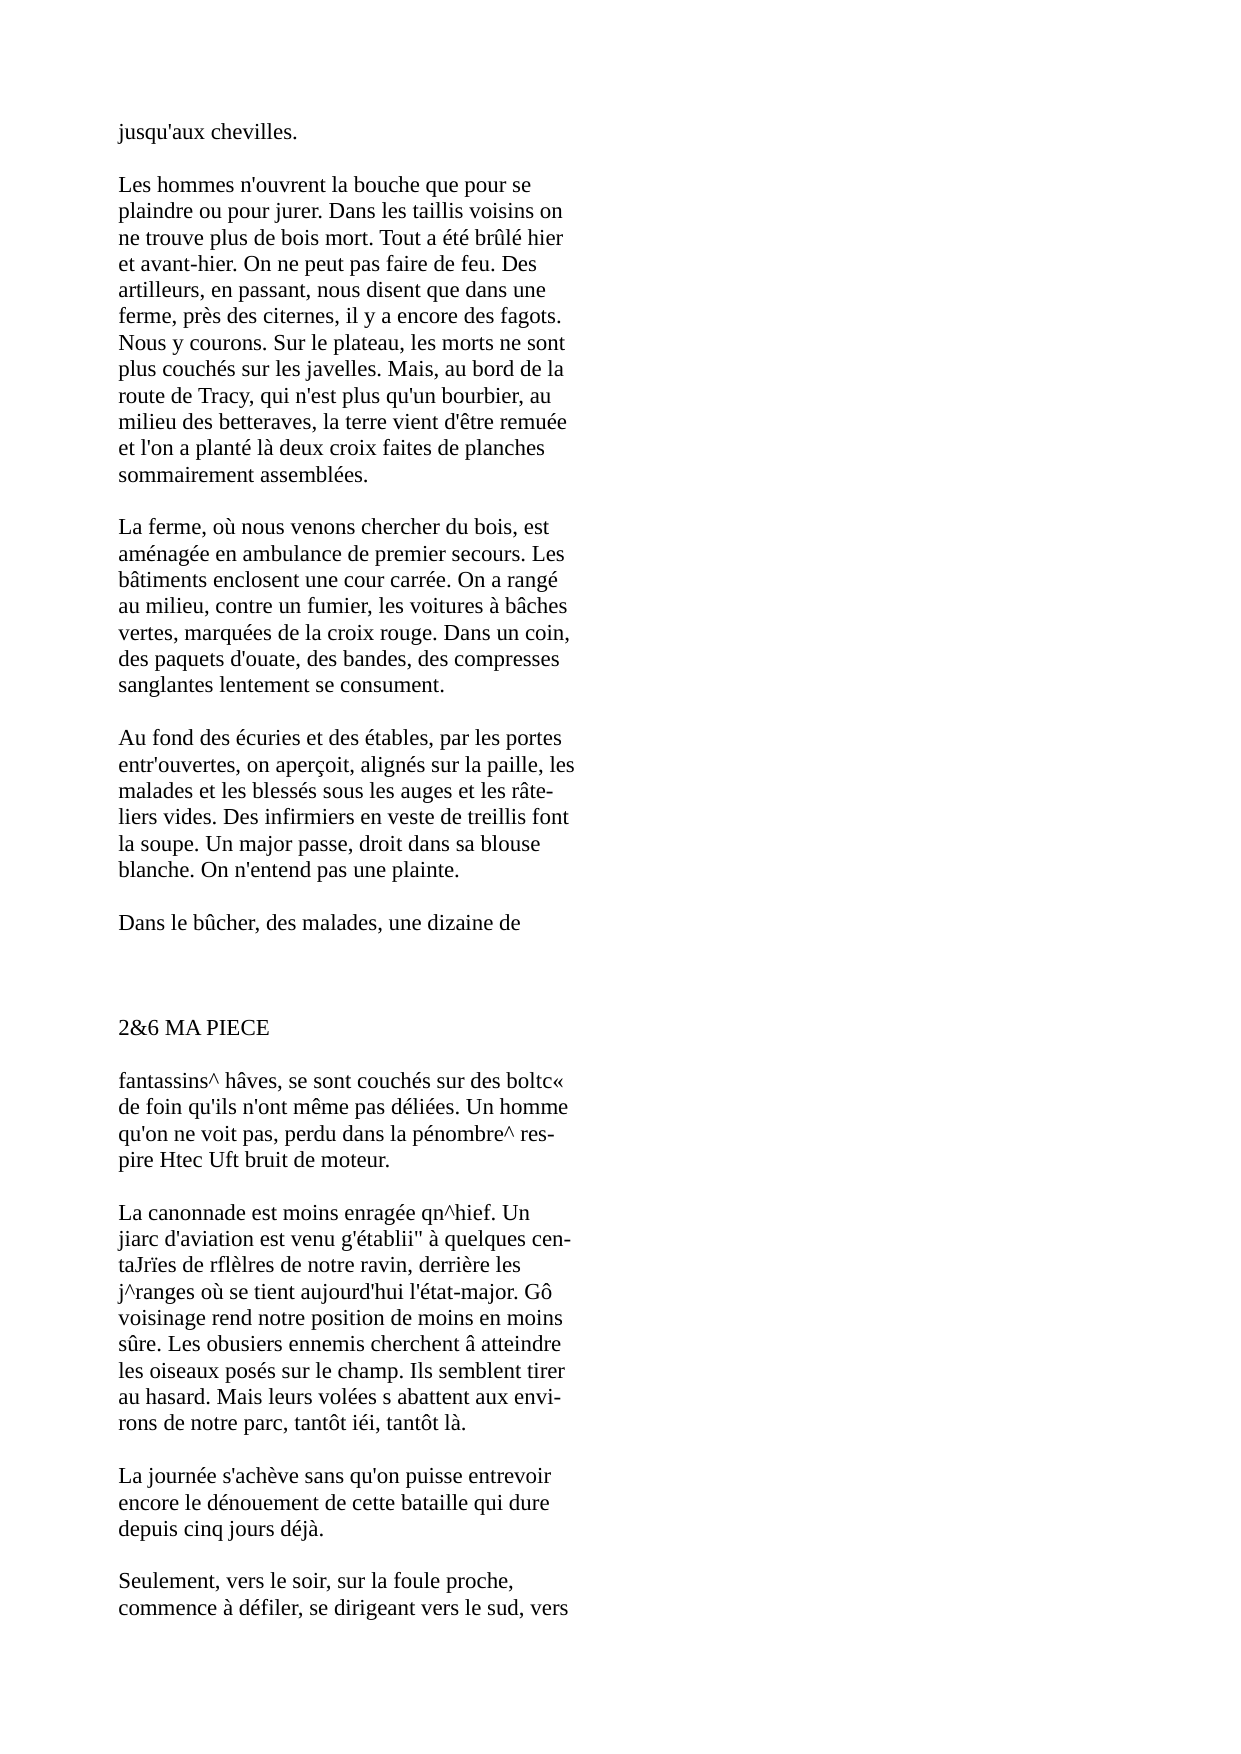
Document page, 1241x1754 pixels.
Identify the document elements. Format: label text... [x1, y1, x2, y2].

text milieu des betteraves, la terre vient d'être remuée [118, 408, 1122, 434]
text Nous y courons. Sur le plateau, les morts ne sont [118, 329, 1122, 355]
text La canonnade est moins enragée qn^hief. Un [118, 1199, 1122, 1225]
text malades et les blessés sous les auges et les râte- [118, 777, 1122, 803]
text artilleurs, en passant, nous disent que dans une [118, 276, 1122, 303]
text voisinage rend notre position de moins en moins [118, 1304, 1122, 1330]
text de foin qu'ils n'ont même pas déliées. Un homme [118, 1093, 1122, 1119]
text sanglantes lentement se consument. [118, 672, 1122, 698]
text les oiseaux posés sur le champ. Ils semblent tirer [118, 1357, 1122, 1383]
text des paquets d'ouate, des bandes, des compresses [118, 645, 1122, 672]
text encore le dénouement de cette bataille qui dure [118, 1488, 1122, 1515]
text au milieu, contre un fumier, les voitures à bâches [118, 592, 1122, 619]
text sûre. Les obusiers ennemis cherchent â atteindre [118, 1330, 1122, 1357]
text blanche. On n'entend pas une plainte. [118, 856, 1122, 882]
text sommairement assemblées. [118, 461, 1122, 487]
text fantassins^ hâves, se sont couchés sur des boltc« [118, 1067, 1122, 1093]
text depuis cinq jours déjà. [118, 1515, 1122, 1541]
text commence à défiler, se dirigeant vers le sud, vers [118, 1594, 1122, 1620]
text la soupe. Un major passe, droit dans sa blouse [118, 830, 1122, 856]
text liers vides. Des infirmiers en veste de treillis font [118, 803, 1122, 830]
text vertes, marquées de la croix rouge. Dans un coin, [118, 619, 1122, 645]
text La journée s'achève sans qu'on puisse entrevoir [118, 1462, 1122, 1488]
text qu'on ne voit pas, perdu dans la pénombre^ res- [118, 1119, 1122, 1146]
text route de Tracy, qui n'est plus qu'un bourbier, au [118, 382, 1122, 408]
text Les hommes n'ouvrent la bouche que pour se [118, 171, 1122, 197]
text bâtiments enclosent une cour carrée. On a rangé [118, 566, 1122, 592]
text ne trouve plus de bois mort. Tout a été brûlé hier [118, 223, 1122, 250]
text j^ranges où se tient aujourd'hui l'état-major. Gô [118, 1278, 1122, 1304]
text au hasard. Mais leurs volées s abattent aux envi- [118, 1383, 1122, 1409]
text jusqu'aux chevilles. [118, 118, 1122, 144]
text jiarc d'aviation est venu g'établii" à quelques cen- [118, 1225, 1122, 1251]
text plus couchés sur les javelles. Mais, au bord de la [118, 355, 1122, 382]
text aménagée en ambulance de premier secours. Les [118, 540, 1122, 566]
text ferme, près des citernes, il y a encore des fagots. [118, 303, 1122, 329]
text plaindre ou pour jurer. Dans les taillis voisins on [118, 197, 1122, 223]
text La ferme, où nous venons chercher du bois, est [118, 513, 1122, 540]
text Dans le bûcher, des malades, une dizaine de [118, 909, 1122, 935]
text rons de notre parc, tantôt iéi, tantôt là. [118, 1409, 1122, 1436]
text pire Htec Uft bruit de moteur. [118, 1146, 1122, 1172]
text Au fond des écuries et des étables, par les portes [118, 724, 1122, 751]
text et avant-hier. On ne peut pas faire de feu. Des [118, 250, 1122, 276]
text et l'on a planté là deux croix faites de planches [118, 434, 1122, 461]
text taJrïes de rflèlres de notre ravin, derrière les [118, 1251, 1122, 1278]
text 2&6 MA PIECE [118, 1014, 1122, 1041]
text Seulement, vers le soir, sur la foule proche, [118, 1568, 1122, 1594]
text entr'ouvertes, on aperçoit, alignés sur la paille, les [118, 751, 1122, 777]
